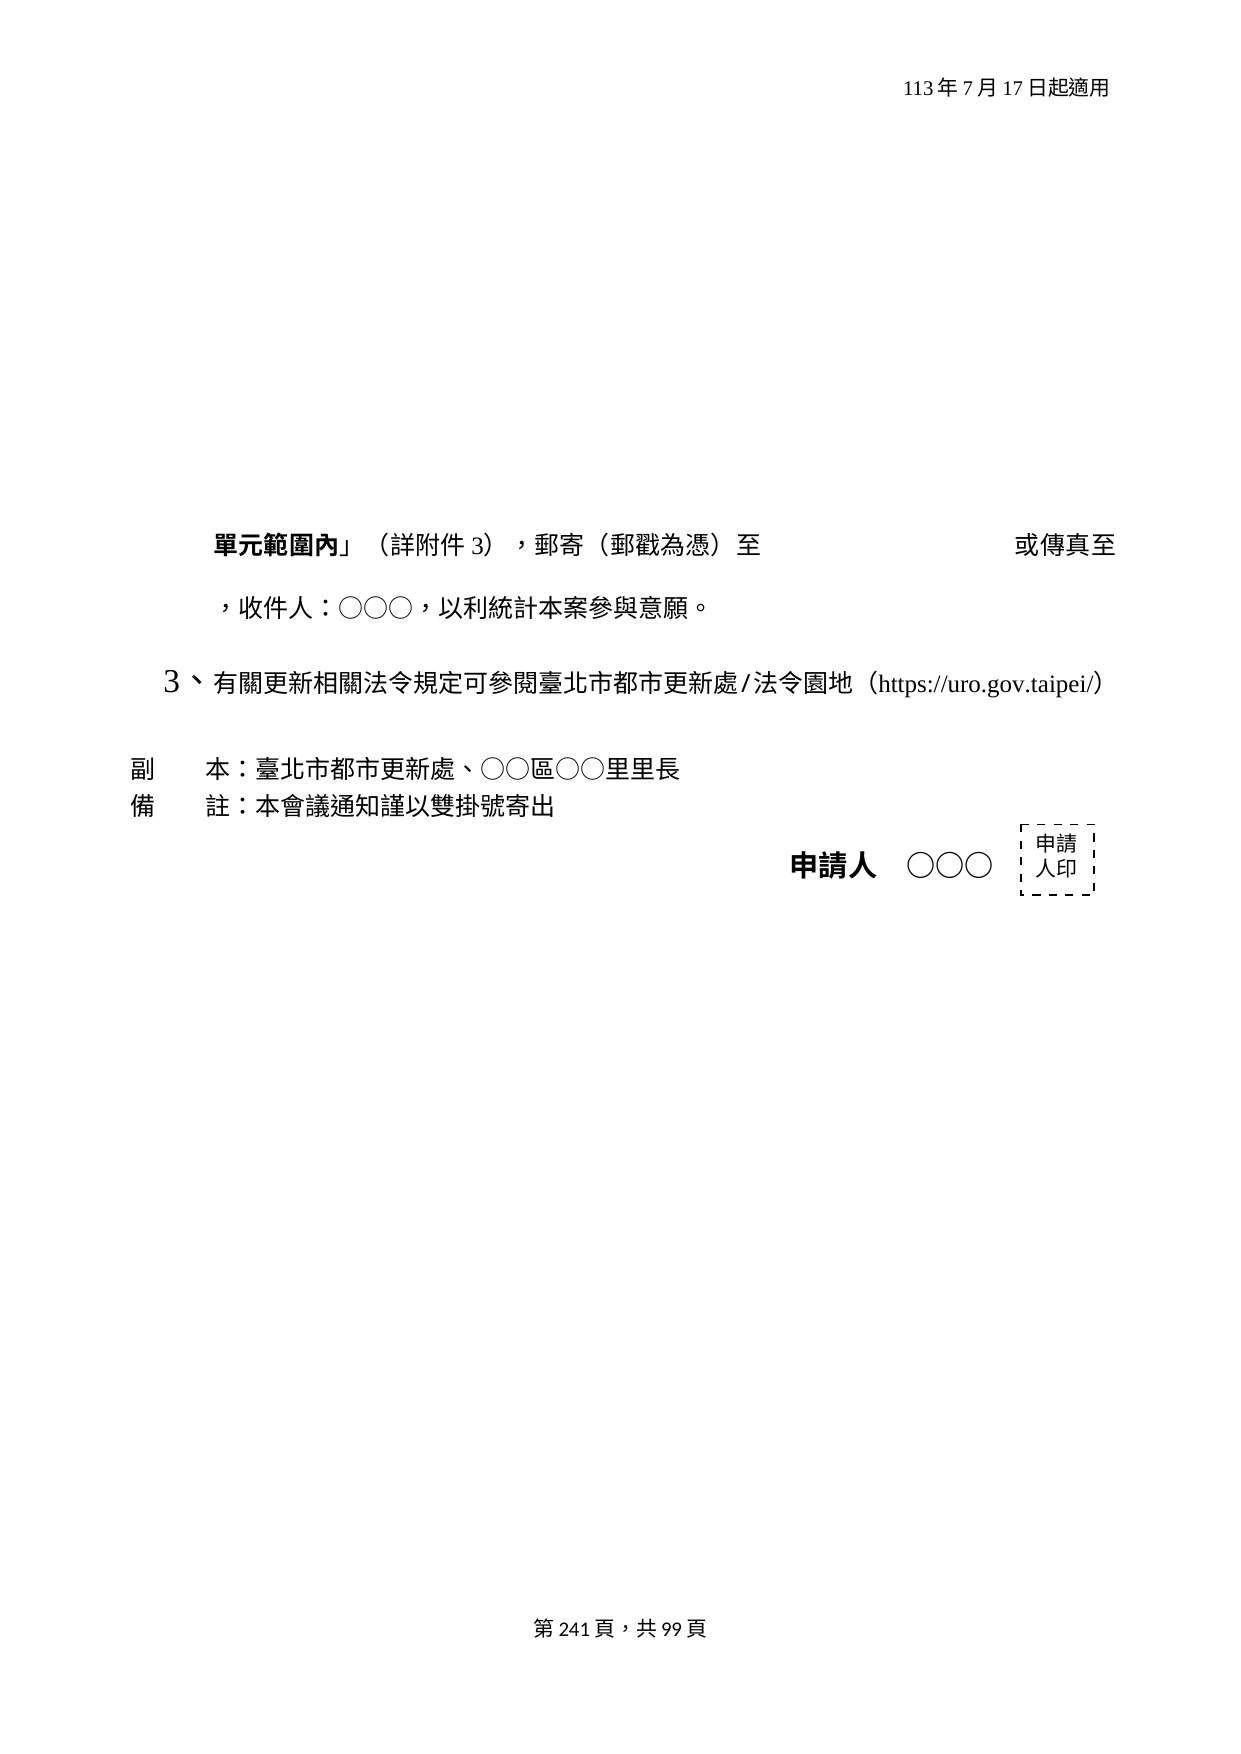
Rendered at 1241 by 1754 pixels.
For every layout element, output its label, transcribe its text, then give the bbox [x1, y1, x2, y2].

list 單元範圍內」（詳附件3），郵寄（郵戳為憑）至 或傳真至 ，收件人：○○○，以利統計本案參與意願。 [163, 502, 1118, 627]
list 有關更新相關法令規定可參閱臺北市都市更新處/法令園地（https://uro.gov.taipei/） [163, 636, 1118, 699]
text 備 註：本會議通知謹以雙掛號寄出 [130, 786, 1110, 822]
text 申請人 ○○○ [130, 822, 994, 885]
text 副 本：臺北市都市更新處、○○區○○里里長 [130, 750, 1110, 786]
